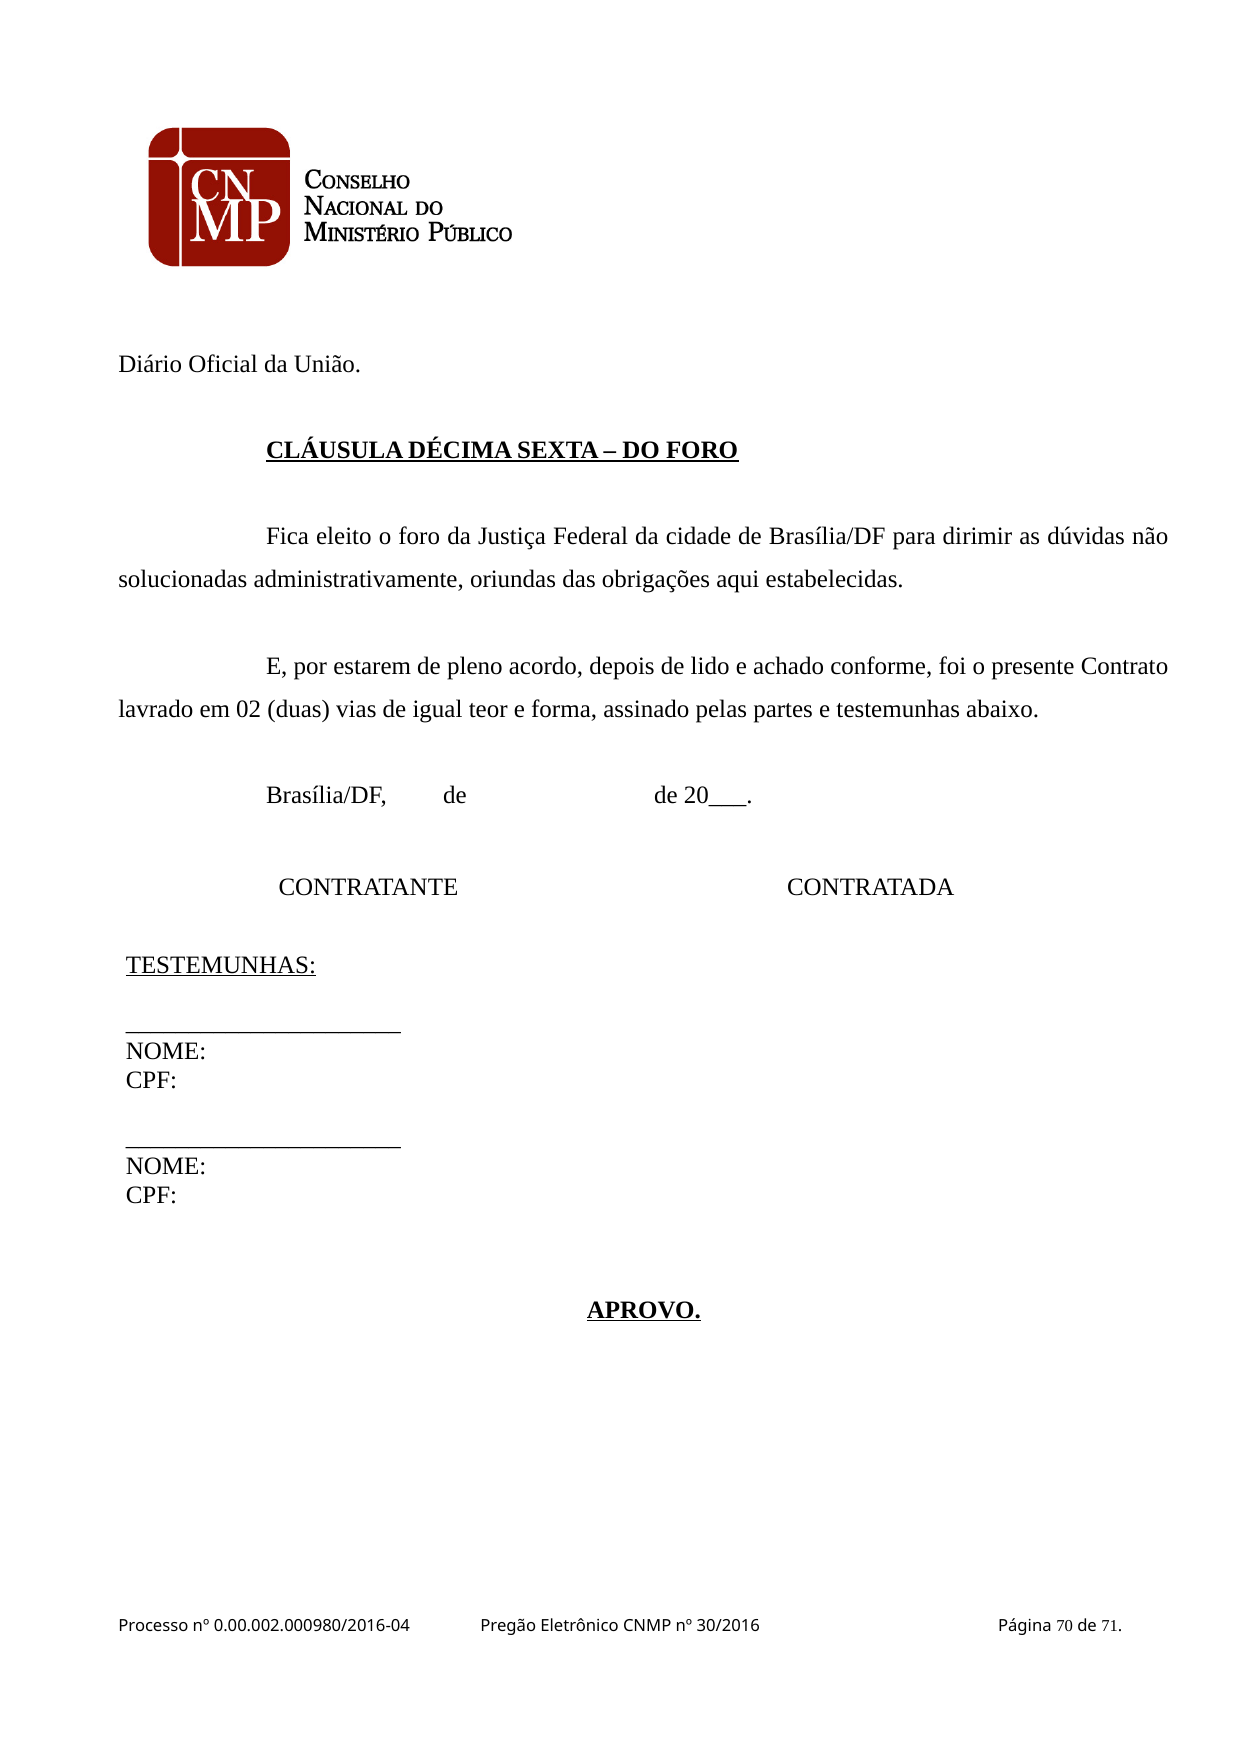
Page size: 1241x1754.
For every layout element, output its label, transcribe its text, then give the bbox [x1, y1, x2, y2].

table_header TESTEMUNHAS: [118, 950, 1078, 978]
text E, por estarem de pleno acordo, depois de lido e achado conforme, foi o presente Contrato lavrado em 02 (duas) vias de igual teor e forma, assinado pelas partes e testemunhas abaixo. [118, 651, 1169, 723]
table_header CONTRATANTE [117, 866, 619, 907]
subtitle Brasília/DF, de de 20___. [118, 780, 1169, 809]
table_header CONTRATADA [619, 866, 1122, 907]
text APROVO. [118, 1295, 1169, 1323]
text Fica eleito o foro da Justiça Federal da cidade de Brasília/DF para dirimir as dúvidas não solucionadas administrativamente, oriundas das obrigações aqui estabelecidas. [118, 521, 1169, 593]
picture [124, 105, 528, 288]
text CLÁUSULA DÉCIMA SEXTA – DO FORO [118, 435, 1169, 464]
table_cell ______________________ NOME: CPF: [118, 979, 1078, 1093]
table_cell ______________________ NOME: CPF: [118, 1094, 1078, 1208]
text Diário Oficial da União. [118, 349, 1169, 378]
